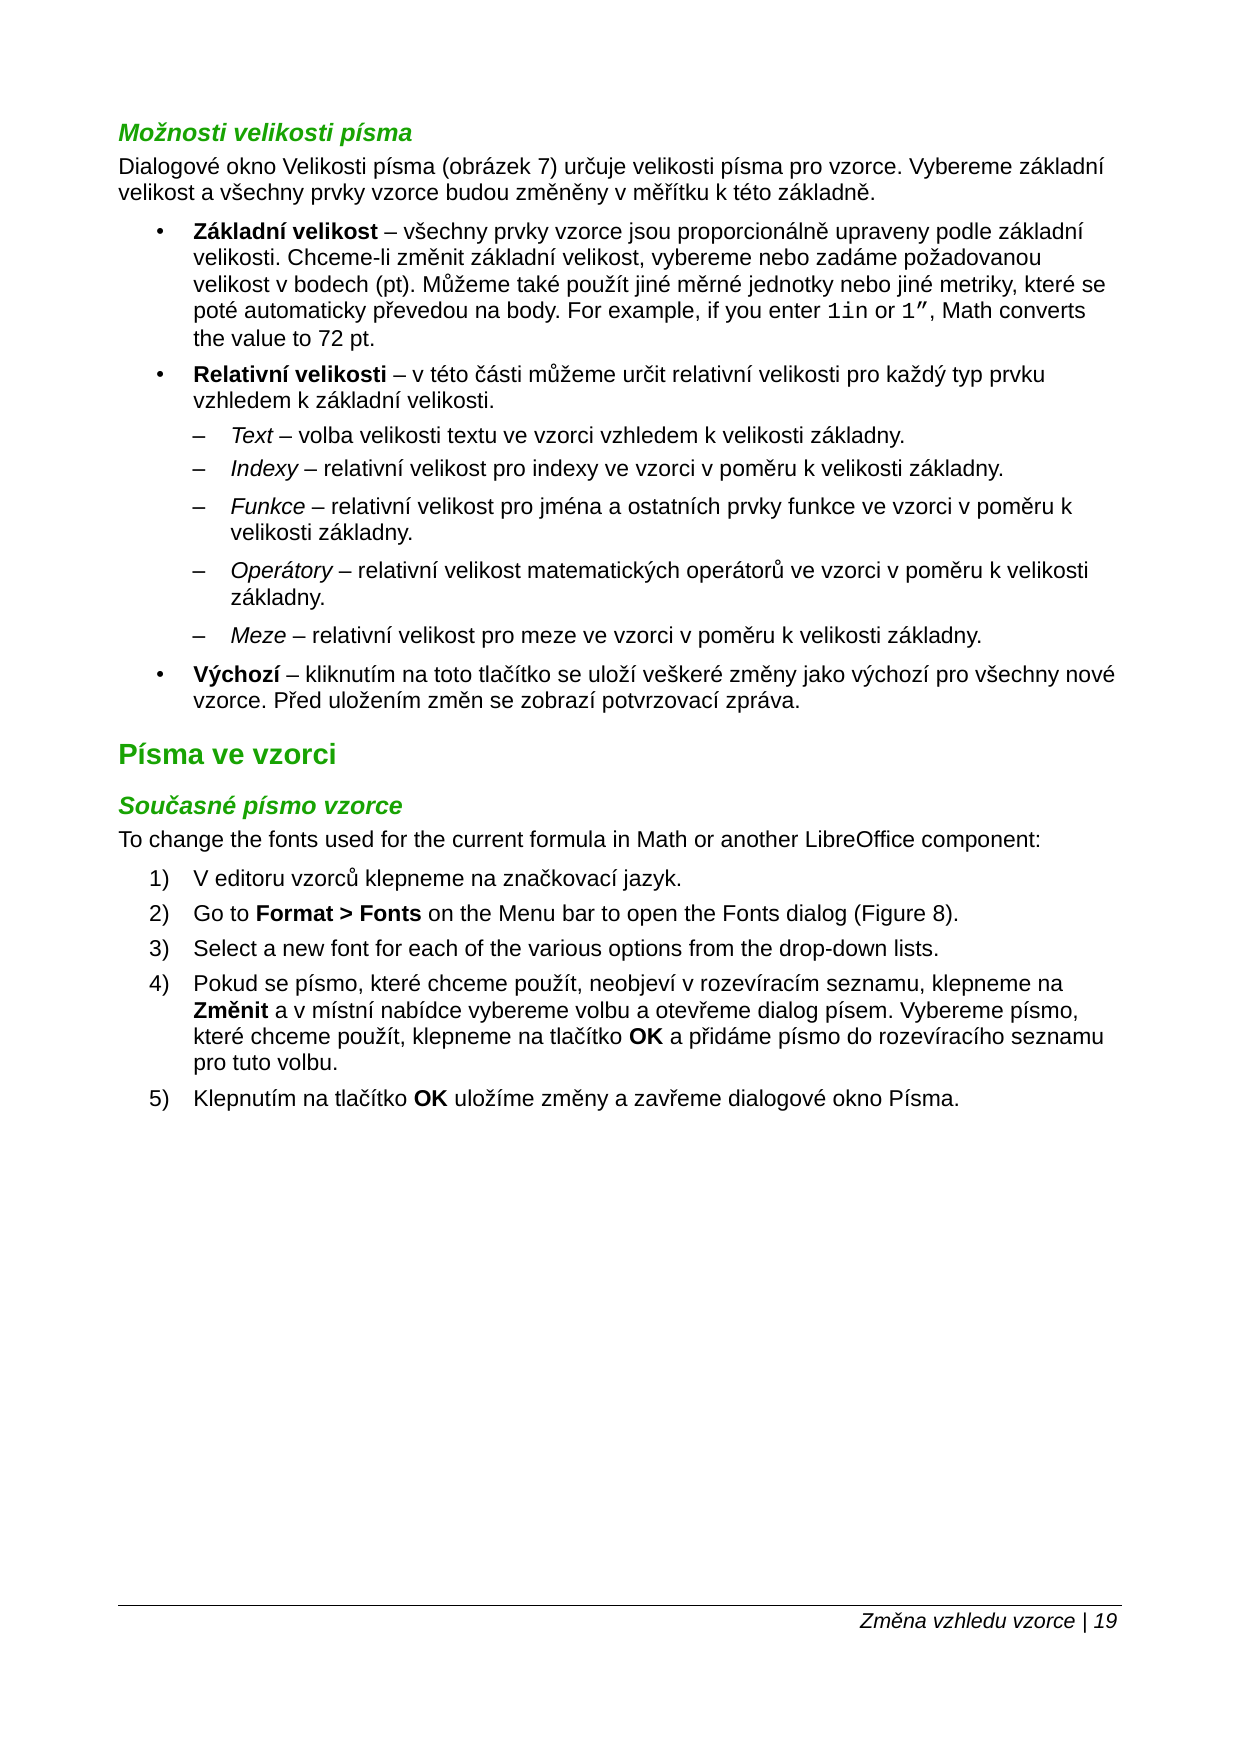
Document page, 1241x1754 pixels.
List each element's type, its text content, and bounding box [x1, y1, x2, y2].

text To change the fonts used for the current formula in Math or another LibreOffice component: [118, 826, 1122, 852]
list Go to Format > Fonts on the Menu bar to open the Fonts dialog (Figure 8). [169, 900, 1122, 926]
subtitle Možnosti velikosti písma [118, 118, 1122, 147]
list Klepnutím na tlačítko OK uložíme změny a zavřeme dialogové okno Písma. [169, 1084, 1122, 1111]
list Operátory – relativní velikost matematických operátorů ve vzorci v poměru k velikosti základny. [192, 557, 1122, 610]
list Výchozí – kliknutím na toto tlačítko se uloží veškeré změny jako výchozí pro všechny nové vzorce. Před uložením změn se zobrazí potvrzovací zpráva. [156, 661, 1122, 713]
subtitle Současné písmo vzorce [118, 791, 1122, 820]
text Dialogové okno Velikosti písma (obrázek 7) určuje velikosti písma pro vzorce. Vybereme základní velikost a všechny prvky vzorce budou změněny v měřítku k této základně. [118, 153, 1122, 206]
list Relativní velikosti – v této části můžeme určit relativní velikosti pro každý typ prvku vzhledem k základní velikosti. [156, 361, 1122, 413]
list Pokud se písmo, které chceme použít, neobjeví v rozevíracím seznamu, klepneme na Změnit a v místní nabídce vybereme volbu a otevřeme dialog písem. Vybereme písmo, které chceme použít, klepneme na tlačítko OK a přidáme písmo do rozevíracího seznamu pro tuto volbu. [169, 970, 1122, 1076]
subtitle Písma ve vzorci [118, 737, 1122, 770]
list Select a new font for each of the various options from the drop-down lists. [169, 935, 1122, 961]
list Indexy – relativní velikost pro indexy ve vzorci v poměru k velikosti základny. [192, 454, 1122, 481]
list Text – volba velikosti textu ve vzorci vzhledem k velikosti základny. [192, 422, 1122, 448]
list Základní velikost – všechny prvky vzorce jsou proporcionálně upraveny podle základní velikosti. Chceme-li změnit základní velikost, vybereme nebo zadáme požadovanou velikost v bodech (pt). Můžeme také použít jiné měrné jednotky nebo jiné metriky, které se poté automaticky převedou na body. For example, if you enter 1in or 1”, Math converts the value to 72 pt. [156, 218, 1122, 352]
list V editoru vzorců klepneme na značkovací jazyk. [169, 864, 1122, 891]
list Funkce – relativní velikost pro jména a ostatních prvky funkce ve vzorci v poměru k velikosti základny. [192, 493, 1122, 546]
list Meze – relativní velikost pro meze ve vzorci v poměru k velikosti základny. [192, 622, 1122, 648]
